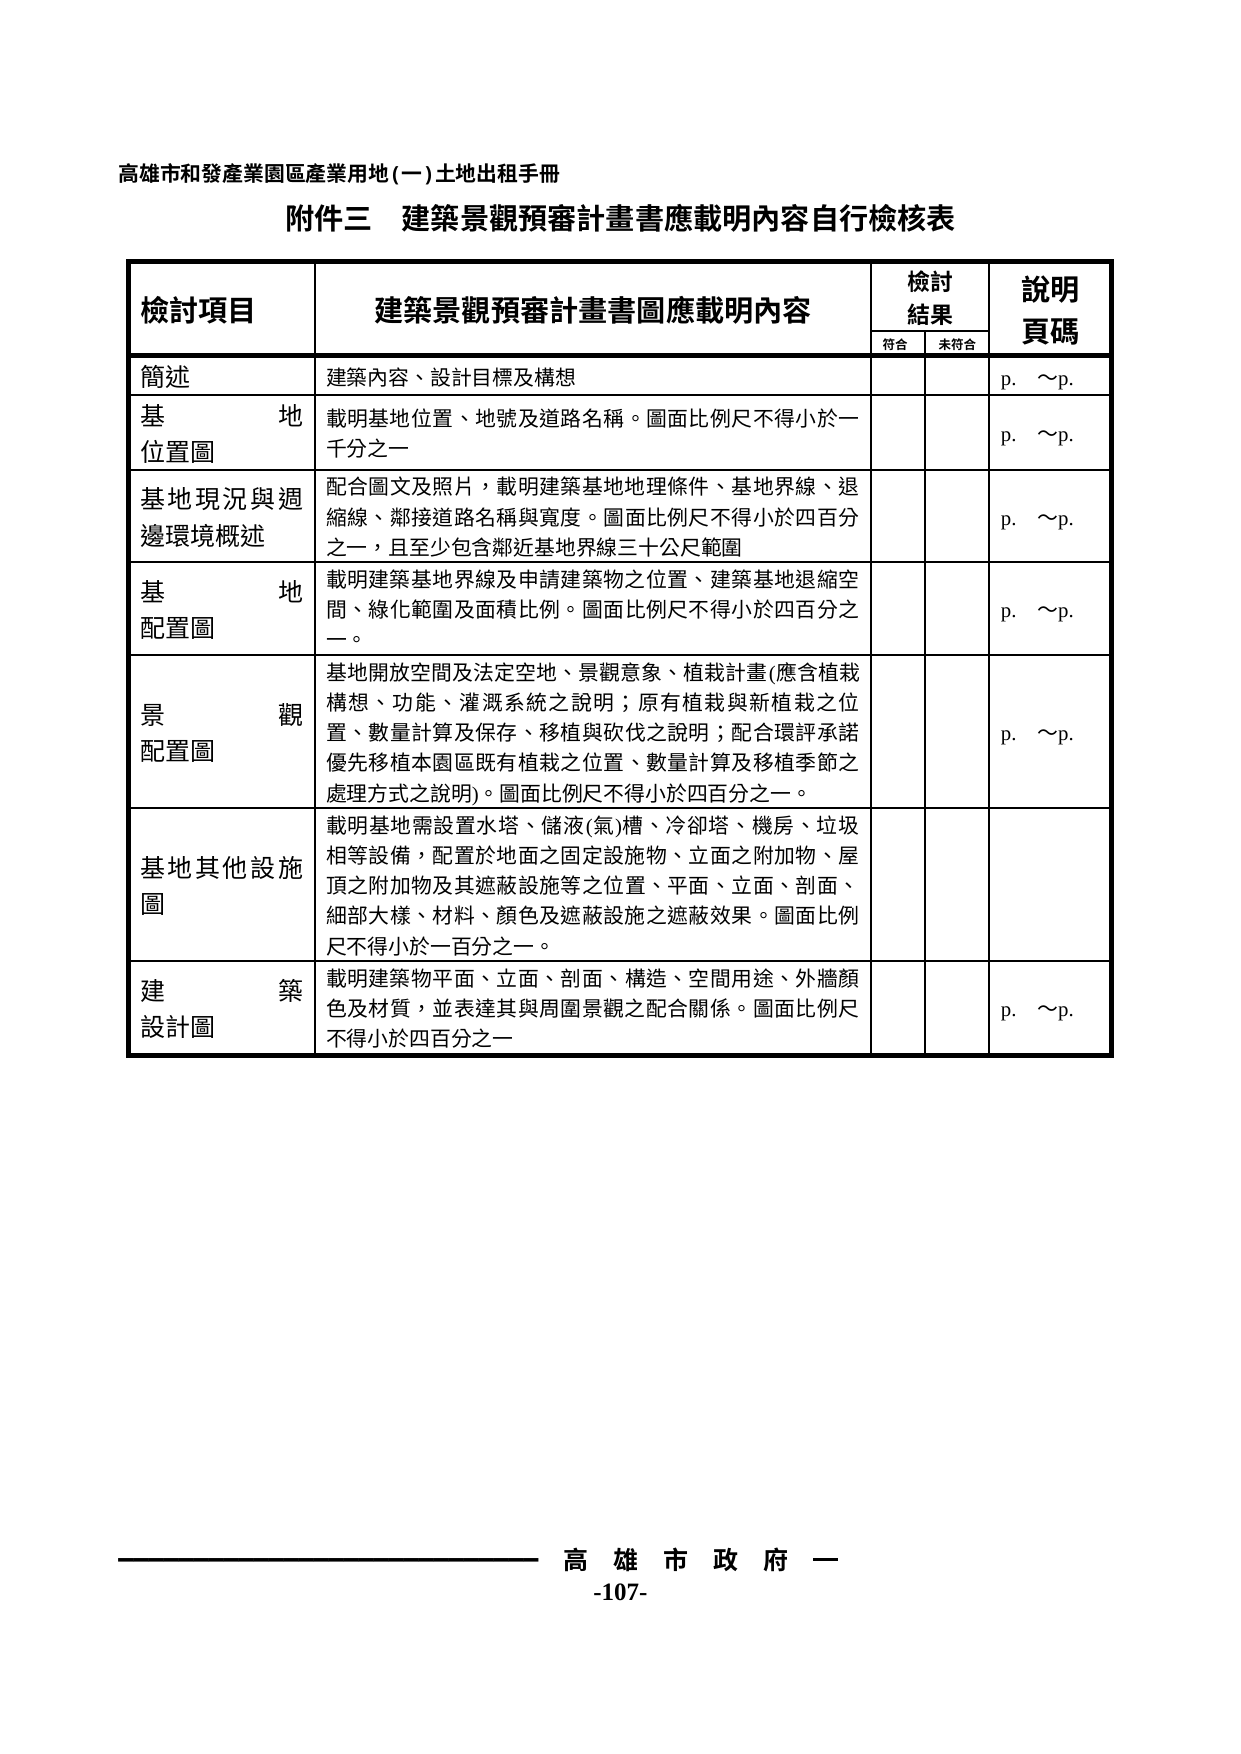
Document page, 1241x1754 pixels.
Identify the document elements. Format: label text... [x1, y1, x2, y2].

table_cell p. ～p. [990, 396, 1109, 468]
table_cell [926, 471, 988, 561]
table_cell 基地 位置圖 [131, 396, 314, 468]
table_cell [872, 358, 924, 394]
table_cell 基地現況與週邊環境概述 [131, 471, 314, 561]
table_cell p. ～p. [990, 656, 1109, 807]
table_cell 符合 [872, 332, 924, 353]
table_cell 基地其他設施圖 [131, 809, 314, 960]
table_header 檢討 結果 [872, 264, 988, 330]
table_cell 配合圖文及照片，載明建築基地地理條件、基地界線、退縮線、鄰接道路名稱與寬度。圖面比例尺不得小於四百分之一，且至少包含鄰近基地界線三十公尺範圍 [316, 471, 870, 561]
table_cell [926, 563, 988, 654]
table_cell [872, 962, 924, 1053]
table_cell p. ～p. [990, 358, 1109, 394]
table_cell [990, 809, 1109, 960]
table_cell 建築 設計圖 [131, 962, 314, 1053]
text 附件三 建築景觀預審計畫書應載明內容自行檢核表 [118, 196, 1122, 238]
table_cell 載明建築物平面、立面、剖面、構造、空間用途、外牆顏色及材質，並表達其與周圍景觀之配合關係。圖面比例尺不得小於四百分之一 [316, 962, 870, 1053]
table_cell 景觀 配置圖 [131, 656, 314, 807]
table_cell 載明建築基地界線及申請建築物之位置、建築基地退縮空間、綠化範圍及面積比例。圖面比例尺不得小於四百分之一。 [316, 563, 870, 654]
table_cell p. ～p. [990, 471, 1109, 561]
table_header 說明 頁碼 [990, 264, 1109, 353]
table_cell p. ～p. [990, 563, 1109, 654]
table_cell 載明基地需設置水塔、儲液(氣)槽、冷卻塔、機房、垃圾相等設備，配置於地面之固定設施物、立面之附加物、屋頂之附加物及其遮蔽設施等之位置、平面、立面、剖面、細部大樣、材料、顏色及遮蔽設施之遮蔽效果。圖面比例尺不得小於一百分之一。 [316, 809, 870, 960]
table_cell [926, 358, 988, 394]
table_cell [872, 656, 924, 807]
table_header 建築景觀預審計畫書圖應載明內容 [316, 264, 870, 353]
table_cell [926, 809, 988, 960]
table_cell 簡述 [131, 358, 314, 394]
table_cell [872, 396, 924, 468]
table_cell 基地開放空間及法定空地、景觀意象、植栽計畫(應含植栽構想、功能、灌溉系統之說明；原有植栽與新植栽之位置、數量計算及保存、移植與砍伐之說明；配合環評承諾優先移植本園區既有植栽之位置、數量計算及移植季節之處理方式之說明)。圖面比例尺不得小於四百分之一。 [316, 656, 870, 807]
table_cell p. ～p. [990, 962, 1109, 1053]
table_cell [926, 656, 988, 807]
table_cell [872, 471, 924, 561]
table_cell 載明基地位置、地號及道路名稱。圖面比例尺不得小於一千分之一 [316, 396, 870, 468]
table_cell [926, 962, 988, 1053]
table_cell [872, 563, 924, 654]
table_cell 基地 配置圖 [131, 563, 314, 654]
table_header 檢討項目 [131, 264, 314, 353]
table_cell [926, 396, 988, 468]
table_cell 建築內容、設計目標及構想 [316, 358, 870, 394]
table_cell [872, 809, 924, 960]
table_cell 未符合 [926, 332, 988, 353]
